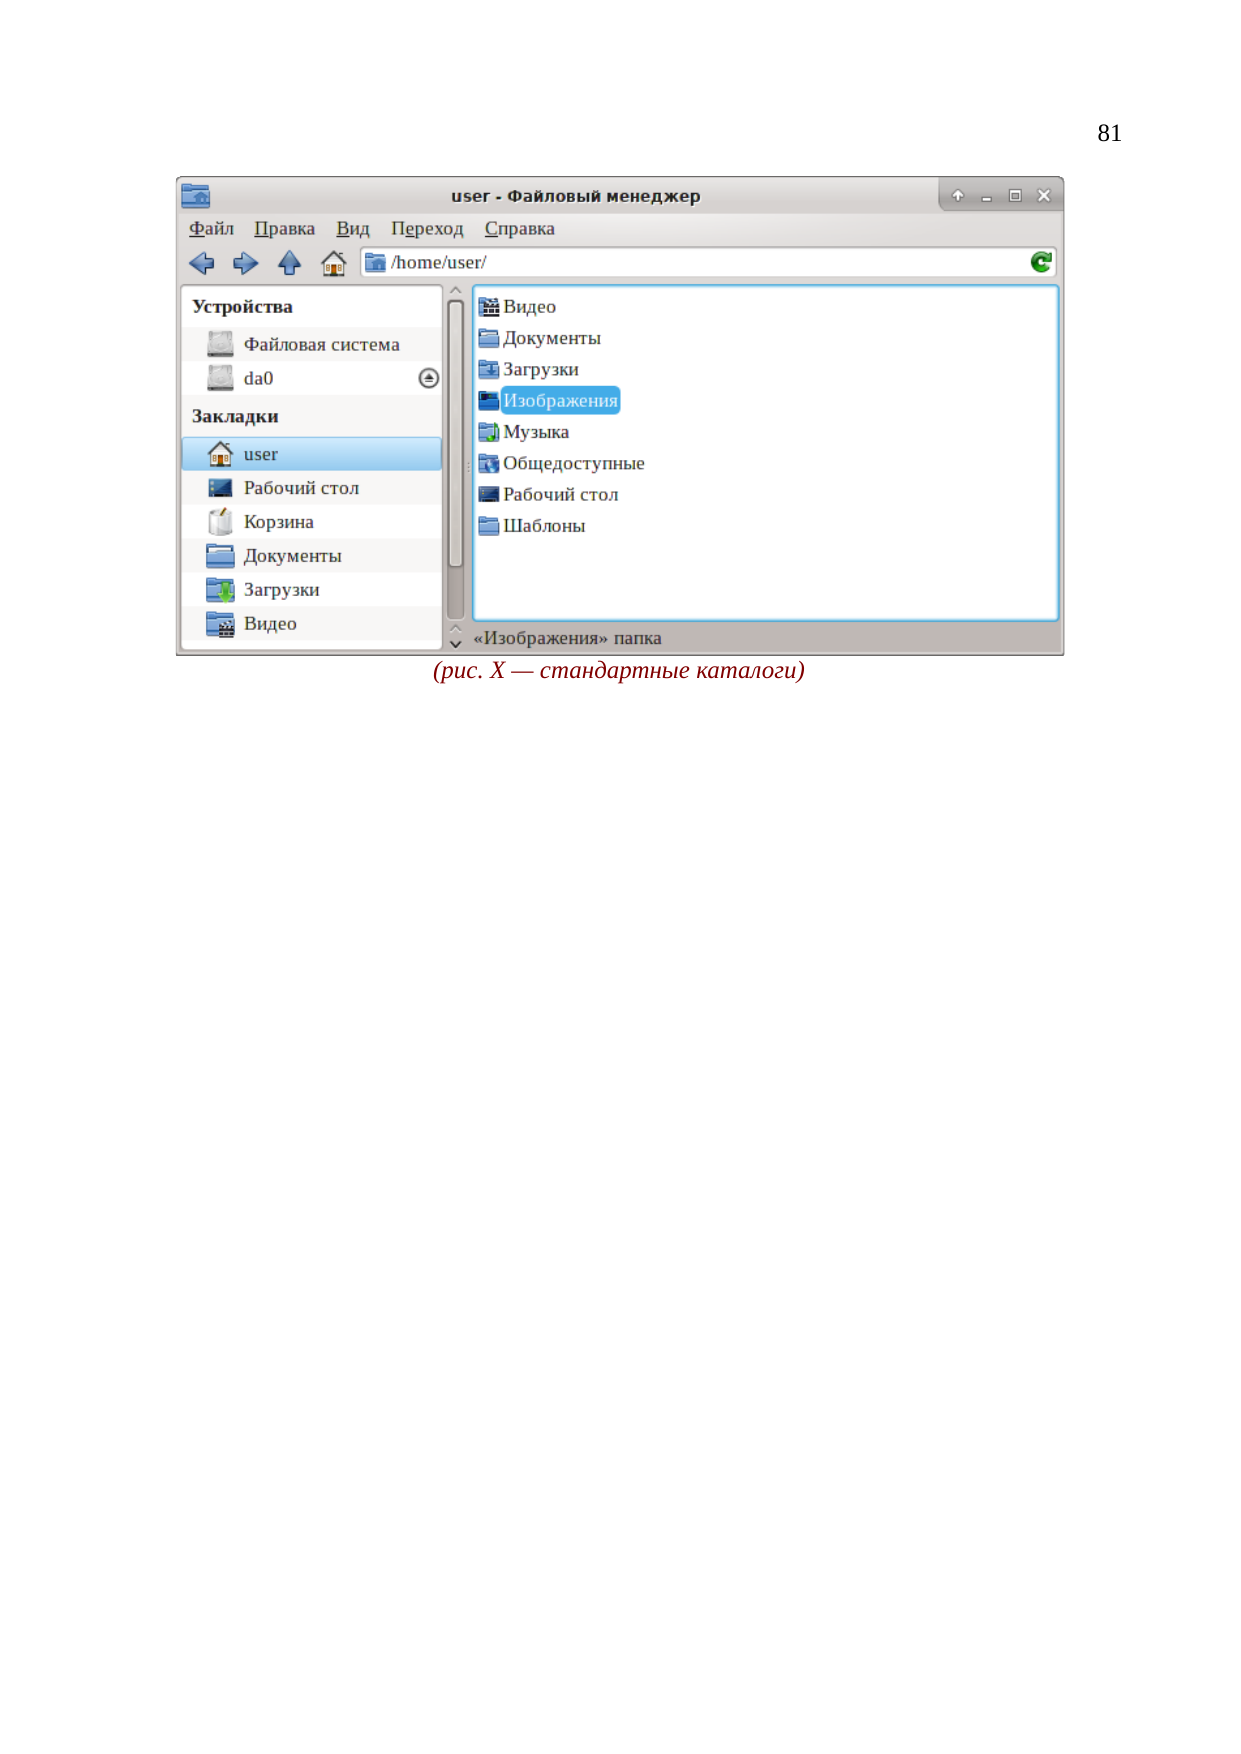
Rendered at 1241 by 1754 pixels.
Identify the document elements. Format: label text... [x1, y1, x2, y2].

picture [175, 176, 1065, 656]
text (рис. Х — стандартные каталоги) [118, 656, 1122, 684]
